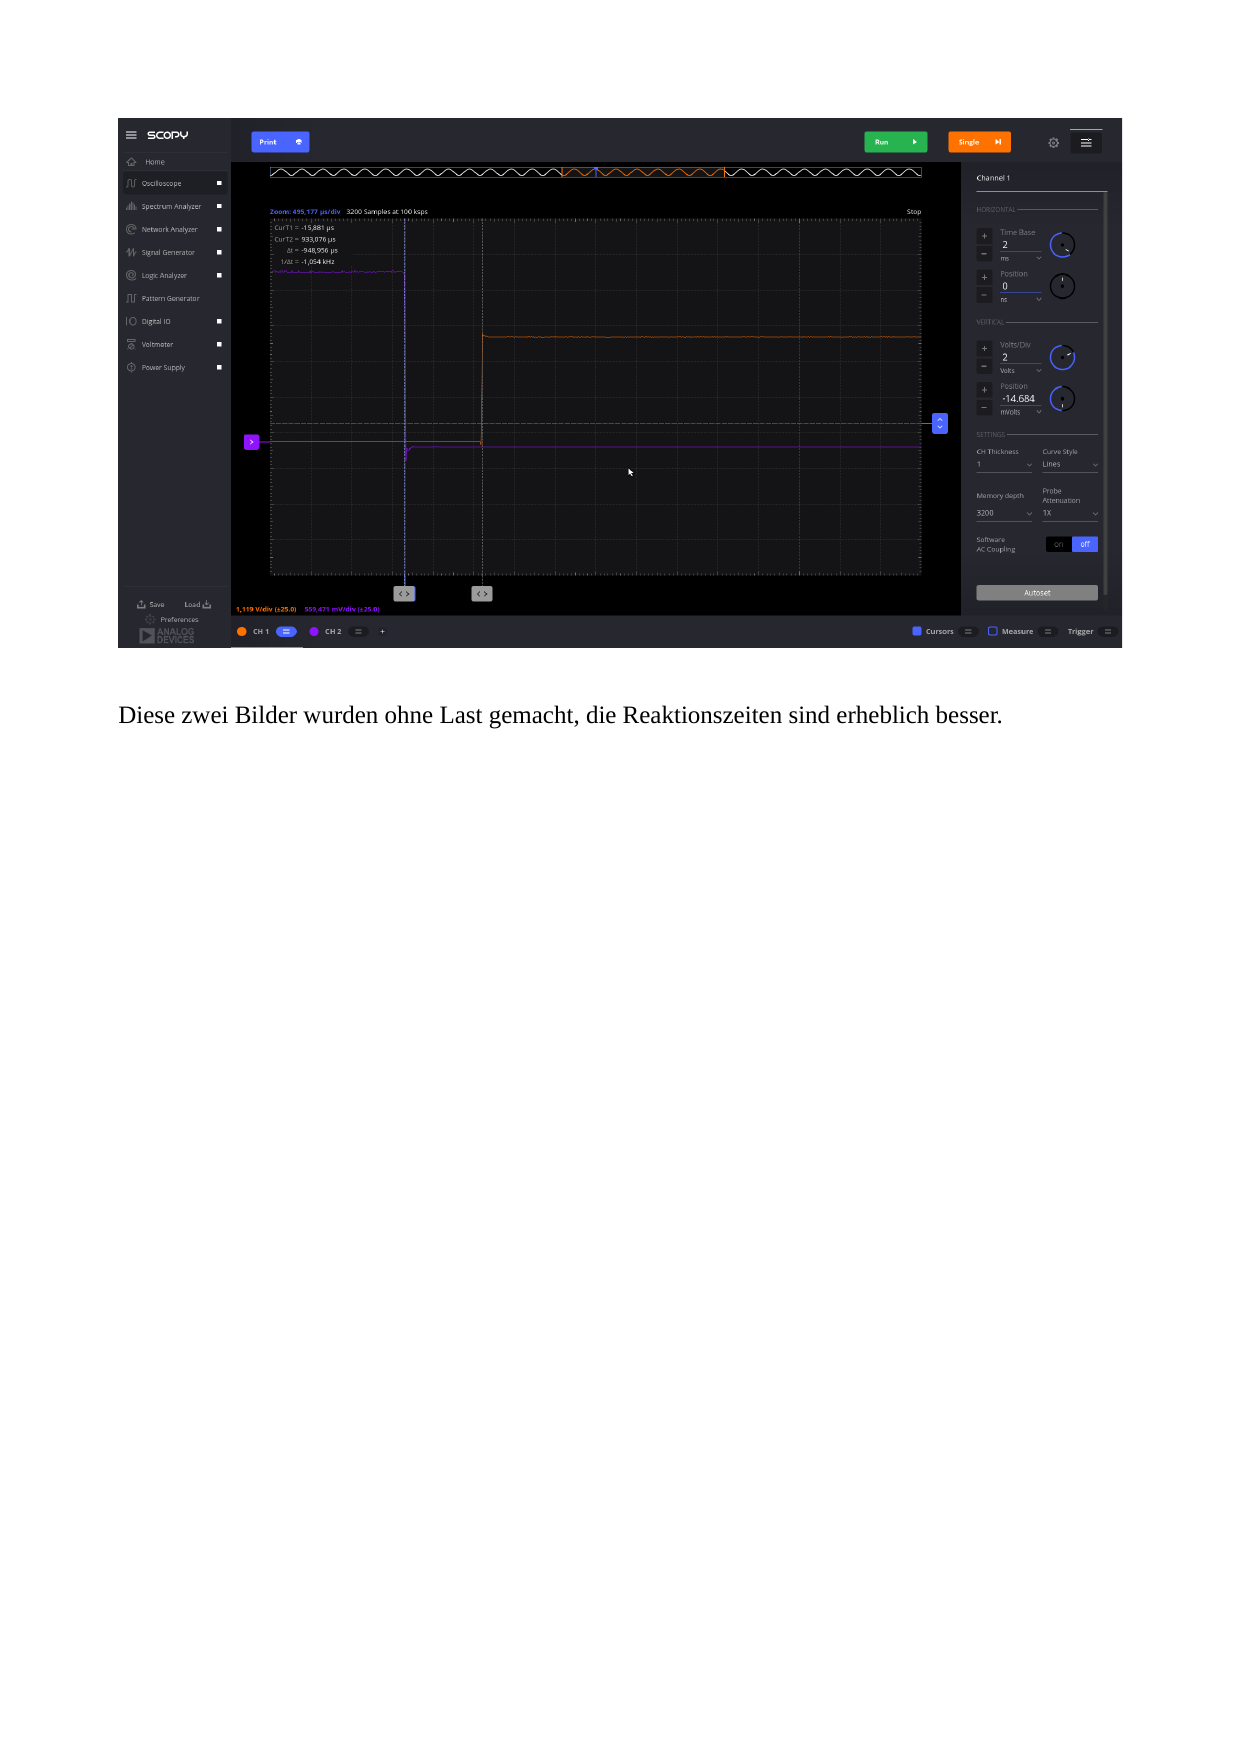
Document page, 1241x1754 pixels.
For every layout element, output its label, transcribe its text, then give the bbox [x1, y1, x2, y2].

text Diese zwei Bilder wurden ohne Last gemacht, die Reaktionszeiten sind erheblich besser. [118, 700, 1122, 728]
picture [118, 118, 1123, 648]
